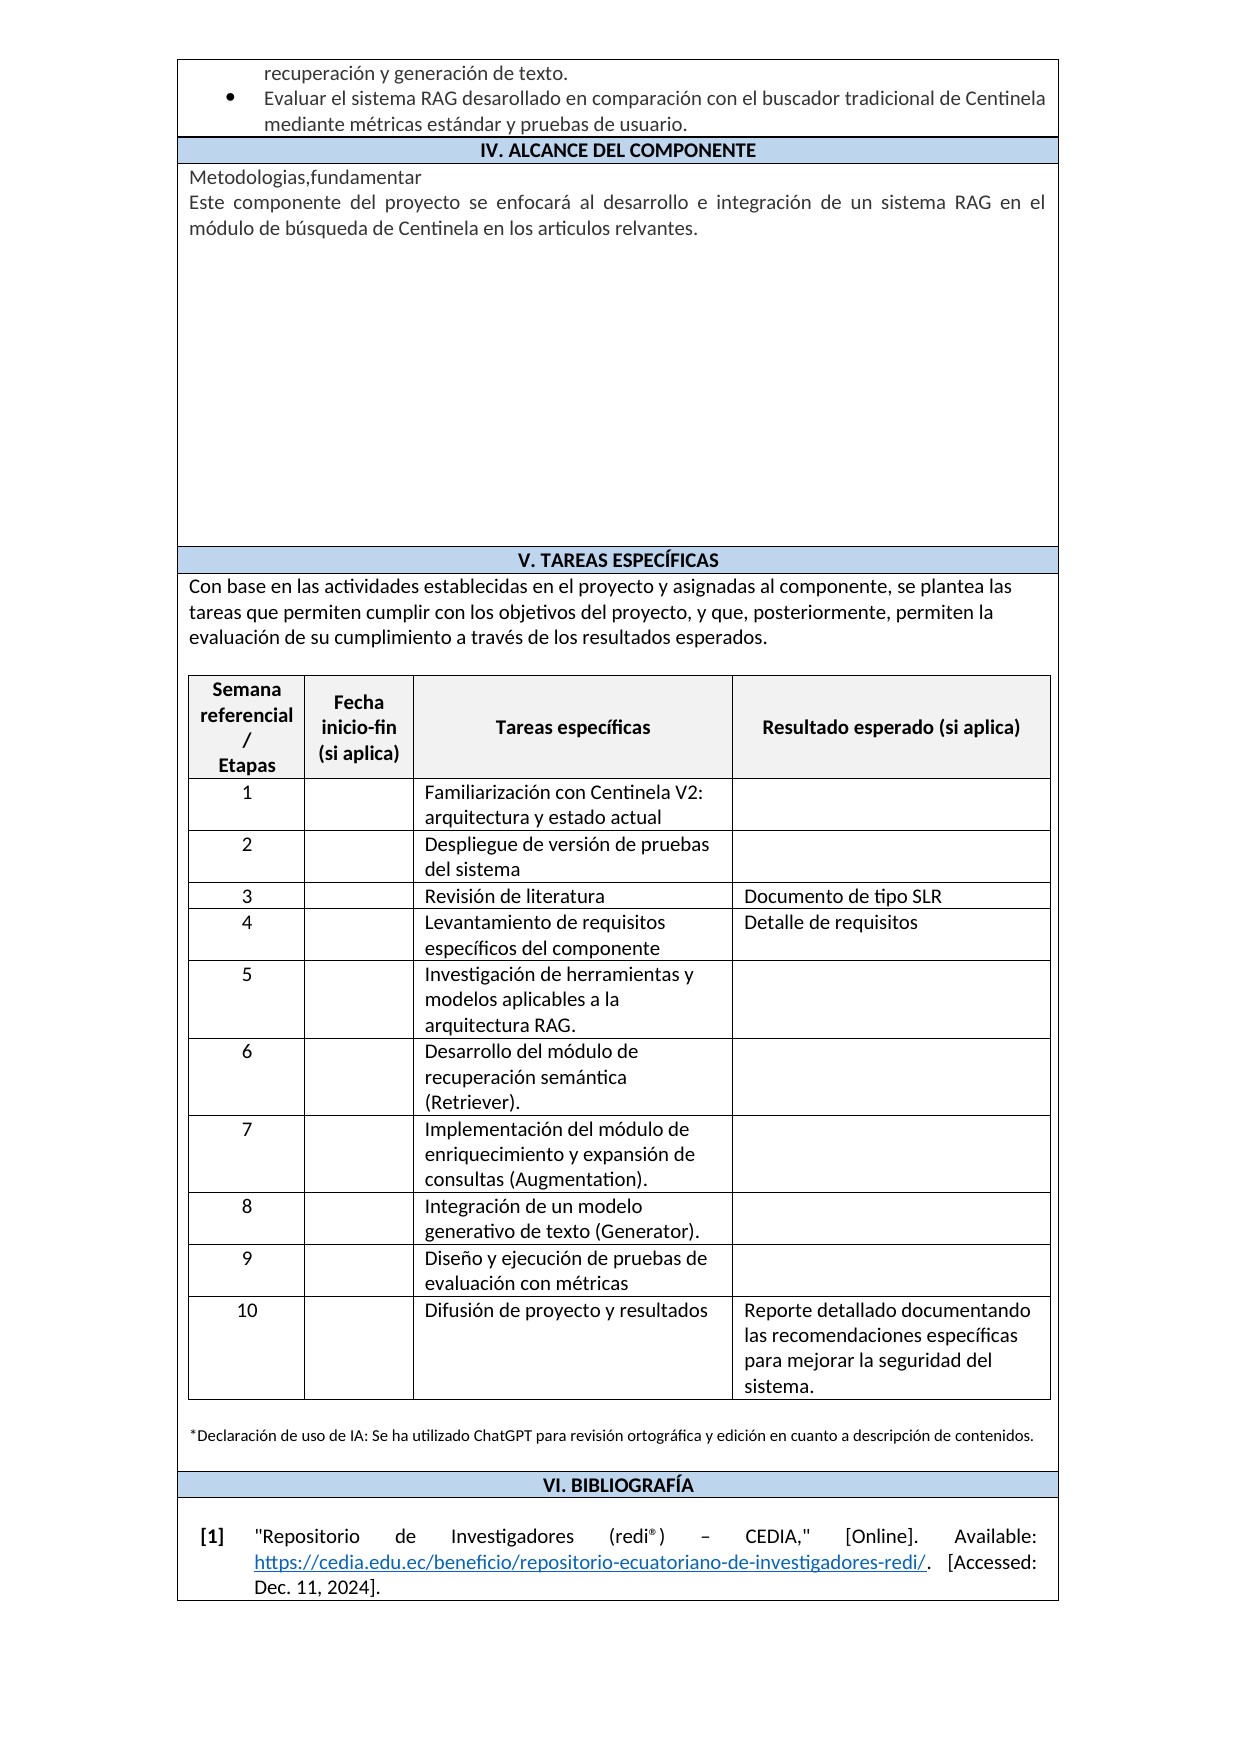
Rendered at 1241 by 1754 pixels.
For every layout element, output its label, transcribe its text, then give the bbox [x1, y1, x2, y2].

table_cell [305, 1193, 413, 1244]
table_cell [733, 831, 1050, 882]
table_cell 2 [189, 831, 304, 882]
table_cell Metodologias,fundamentar Este componente del proyecto se enfocará al desarrollo e integración de un sistema RAG en el módulo de búsqueda de Centinela en los articulos relvantes. [178, 164, 1058, 546]
table_cell [305, 831, 413, 882]
table_cell 8 [189, 1193, 304, 1244]
table_cell recuperación y generación de texto. Evaluar el sistema RAG desarollado en comparación con el buscador tradicional de Centinela mediante métricas estándar y pruebas de usuario. [178, 60, 1058, 136]
table_cell [178, 1498, 1058, 1600]
table_cell Implementación del módulo de enriquecimiento y expansión de consultas (Augmentation). [414, 1116, 732, 1192]
table_cell 4 [189, 909, 304, 960]
table_header Tareas específicas [414, 676, 732, 778]
table_cell [305, 961, 413, 1037]
table_header [1] [189, 1524, 243, 1600]
table_cell 5 [189, 961, 304, 1037]
table_cell [733, 1116, 1050, 1192]
table_cell Desarrollo del módulo de recuperación semántica (Retriever). [414, 1039, 732, 1115]
table_cell Levantamiento de requisitos específicos del componente [414, 909, 732, 960]
table_cell 7 [189, 1116, 304, 1192]
table_cell [305, 1245, 413, 1296]
table_cell Reporte detallado documentando las recomendaciones específicas para mejorar la seguridad del sistema. [733, 1297, 1050, 1398]
table_cell 10 [189, 1297, 304, 1398]
table_cell VI. BIBLIOGRAFÍA [178, 1472, 1058, 1497]
table_cell IV. ALCANCE DEL COMPONENTE [178, 138, 1058, 163]
table_cell [305, 1297, 413, 1398]
table_cell Revisión de literatura [414, 883, 732, 908]
table_cell [733, 1193, 1050, 1244]
table_cell 1 [189, 779, 304, 830]
table_cell Detalle de requisitos [733, 909, 1050, 960]
table_cell [305, 909, 413, 960]
table_header Semana referencial / Etapas [189, 676, 304, 778]
table_header Resultado esperado (si aplica) [733, 676, 1050, 778]
table_cell [733, 961, 1050, 1037]
table_cell [733, 1039, 1050, 1115]
table_cell Despliegue de versión de pruebas del sistema [414, 831, 732, 882]
table_cell [305, 883, 413, 908]
table_cell Integración de un modelo generativo de texto (Generator). [414, 1193, 732, 1244]
table_cell [305, 779, 413, 830]
table_cell 9 [189, 1245, 304, 1296]
table_header Fecha inicio-fin (si aplica) [305, 676, 413, 778]
table_cell Investigación de herramientas y modelos aplicables a la arquitectura RAG. [414, 961, 732, 1037]
table_cell [305, 1116, 413, 1192]
table_cell Con base en las actividades establecidas en el proyecto y asignadas al componente, se plantea las tareas que permiten cumplir con los objetivos del proyecto, y que, posteriormente, permiten la evaluación de su cumplimiento a través de los resultados esperados. *Declaración de uso de IA: Se ha utilizado ChatGPT para revisión ortográfica y edición en cuanto a descripción de contenidos. [178, 574, 1058, 1471]
table_cell Difusión de proyecto y resultados [414, 1297, 732, 1398]
table_cell 3 [189, 883, 304, 908]
table_cell Diseño y ejecución de pruebas de evaluación con métricas [414, 1245, 732, 1296]
table_cell [733, 779, 1050, 830]
table_cell V. TAREAS ESPECÍFICAS [178, 547, 1058, 573]
table_cell Documento de tipo SLR [733, 883, 1050, 908]
table_header "Repositorio de Investigadores (redi®) – CEDIA," [Online]. Available: https://cedia.edu.ec/beneficio/repositorio-ecuatoriano-de-investigadores-redi/. [Accessed: Dec. 11, 2024]. [243, 1524, 1048, 1600]
table_cell [305, 1039, 413, 1115]
table_cell 6 [189, 1039, 304, 1115]
table_cell [733, 1245, 1050, 1296]
table_cell Familiarización con Centinela V2: arquitectura y estado actual [414, 779, 732, 830]
